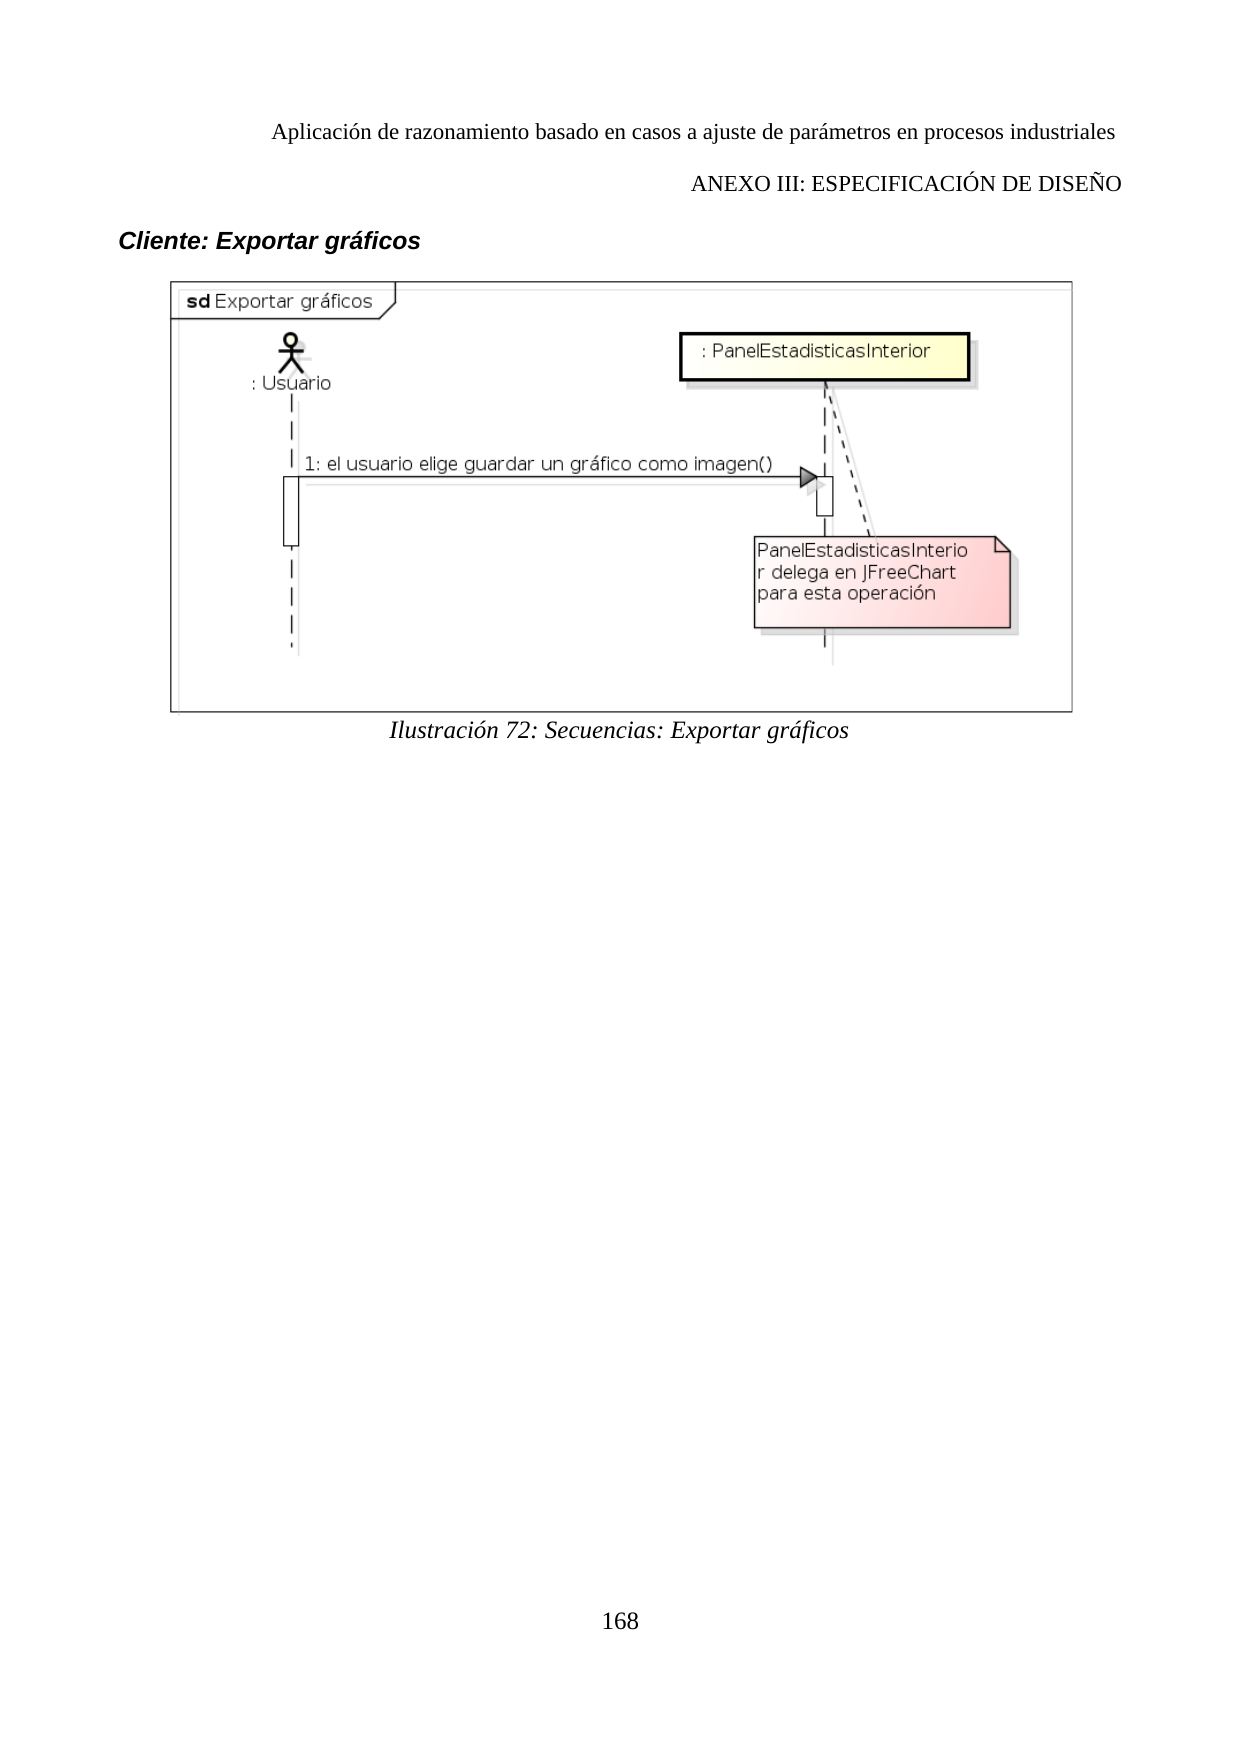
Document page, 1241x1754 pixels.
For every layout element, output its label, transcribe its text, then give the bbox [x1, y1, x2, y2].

subtitle Cliente: Exportar gráficos [118, 226, 1122, 254]
text Ilustración 72: Secuencias: Exportar gráficos [168, 716, 1072, 744]
picture [168, 279, 1073, 716]
